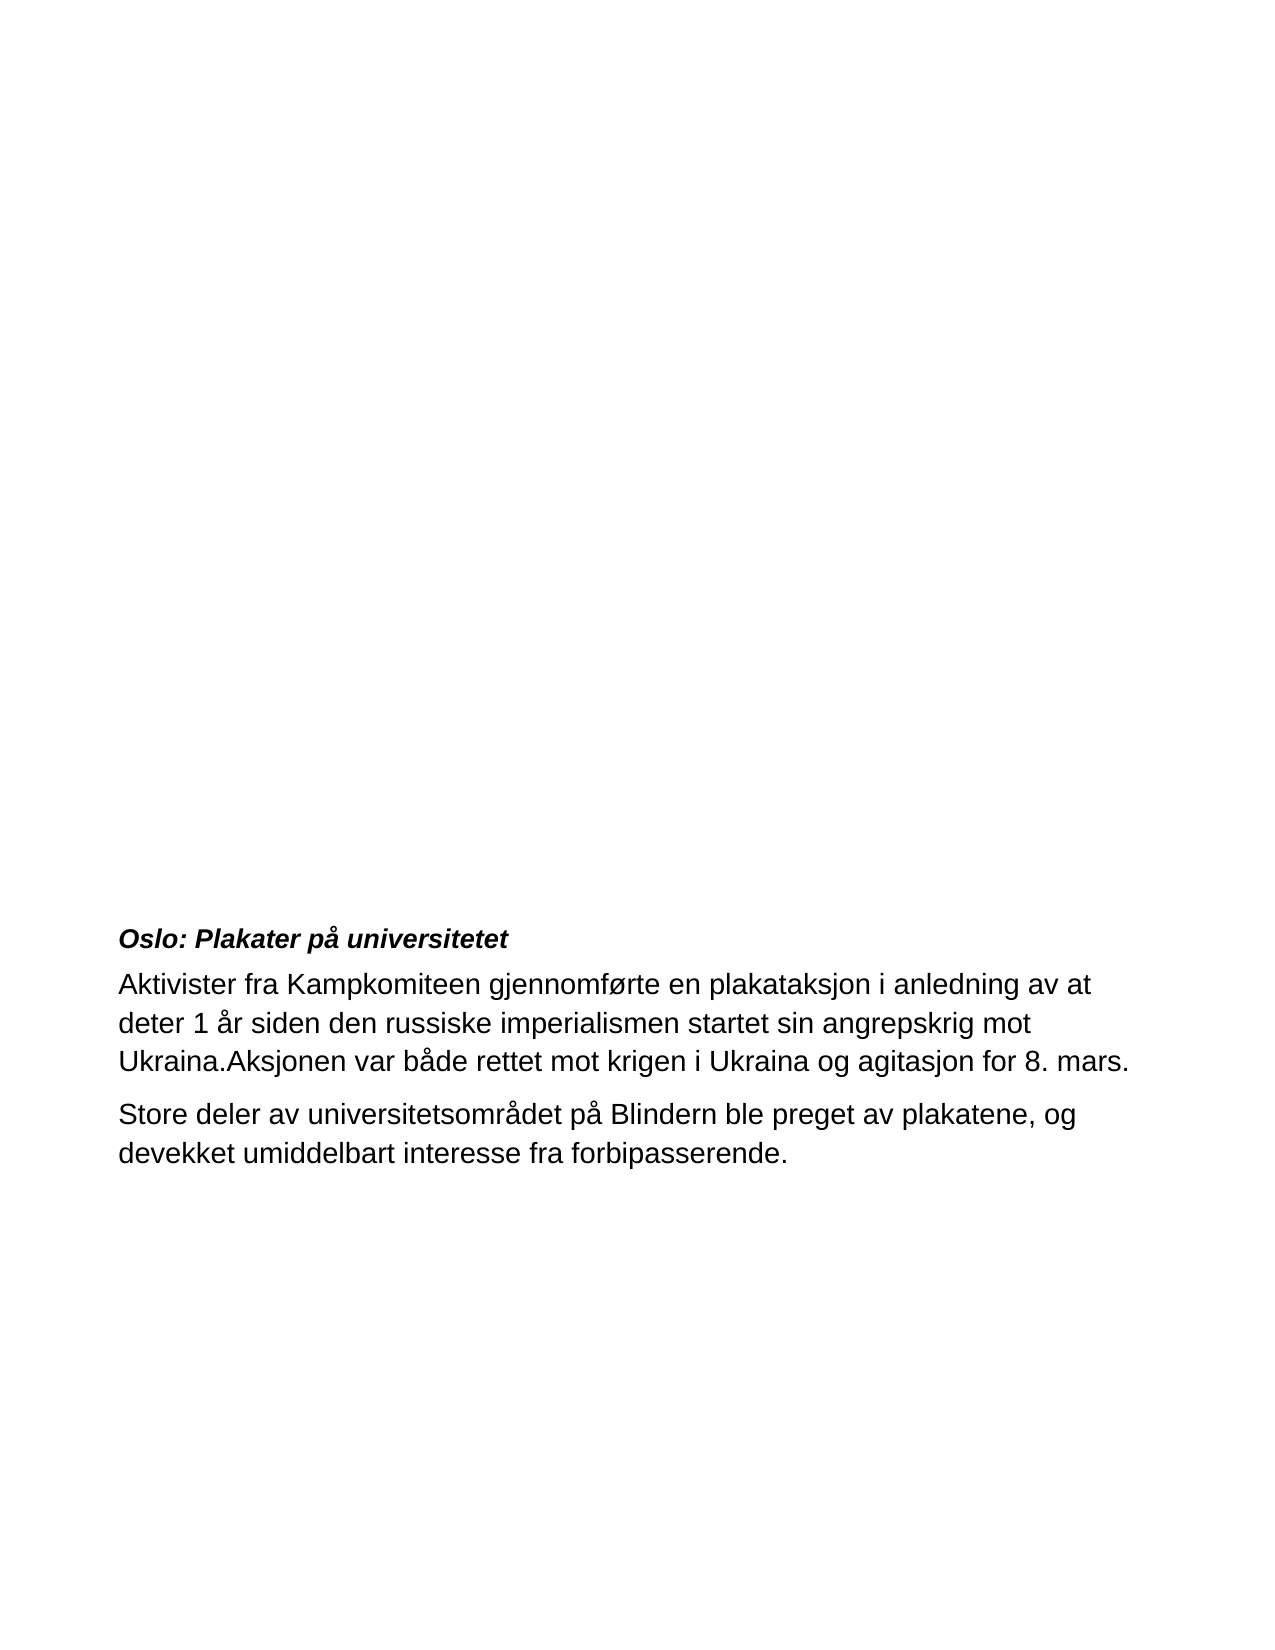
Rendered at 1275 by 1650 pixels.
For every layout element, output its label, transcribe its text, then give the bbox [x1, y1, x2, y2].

text Aktivister fra Kampkomiteen gjennomførte en plakataksjon i anledning av at deter 1 år siden den russiske imperialismen startet sin angrepskrig mot Ukraina.Aksjonen var både rettet mot krigen i Ukraina og agitasjon for 8. mars. [118, 967, 1157, 1078]
text Store deler av universitetsområdet på Blindern ble preget av plakatene, og devekket umiddelbart interesse fra forbipasserende. [118, 1097, 1157, 1169]
subtitle Oslo: Plakater på universitetet [118, 923, 1157, 955]
